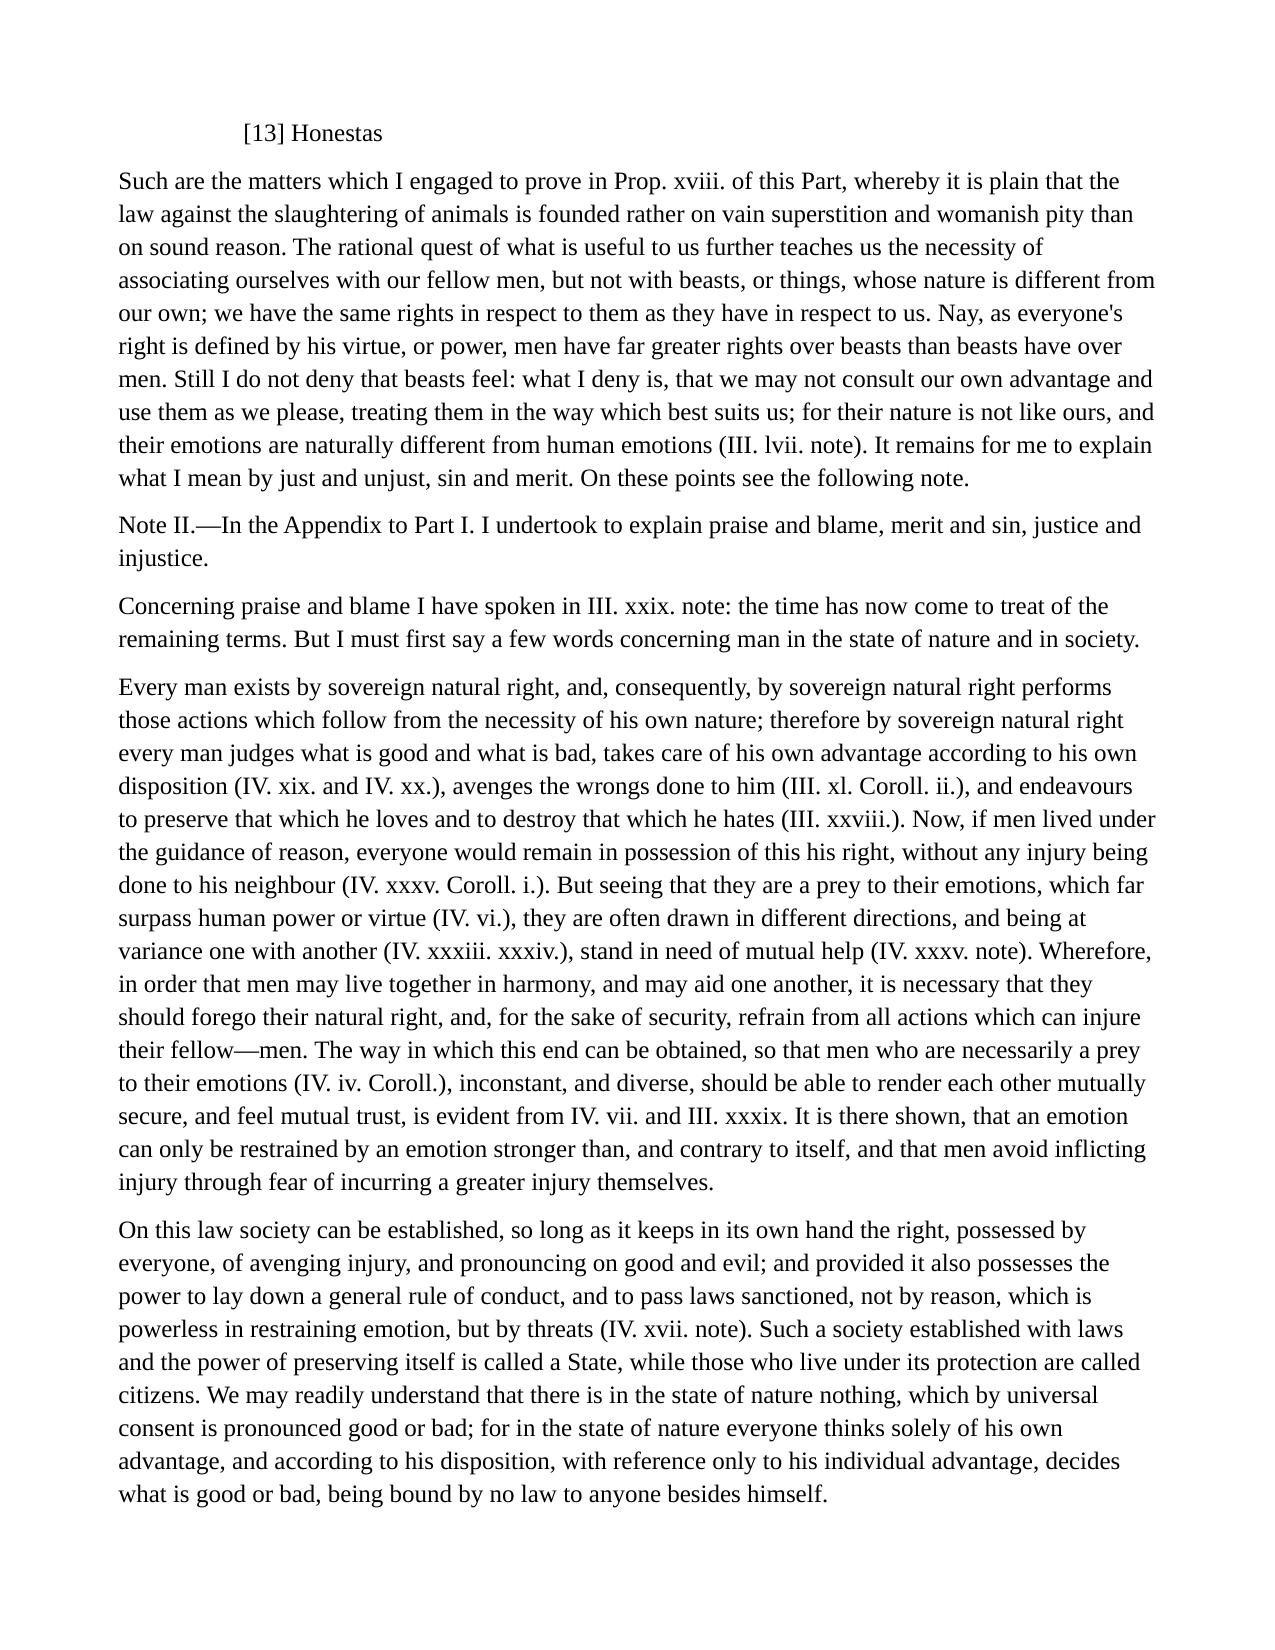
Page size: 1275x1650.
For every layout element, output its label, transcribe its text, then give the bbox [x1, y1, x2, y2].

text Note II.—In the Appendix to Part I. I undertook to explain praise and blame, merit and sin, justice and injustice. [118, 511, 1157, 572]
text Such are the matters which I engaged to prove in Prop. xviii. of this Part, whereby it is plain that the law against the slaughtering of animals is founded rather on vain superstition and womanish pity than on sound reason. The rational quest of what is useful to us further teaches us the necessity of associating ourselves with our fellow men, but not with beasts, or things, whose nature is different from our own; we have the same rights in respect to them as they have in respect to us. Nay, as everyone's right is defined by his virtue, or power, men have far greater rights over beasts than beasts have over men. Still I do not deny that beasts feel: what I deny is, that we may not consult our own advantage and use them as we please, treating them in the way which best suits us; for their nature is not like ours, and their emotions are naturally different from human emotions (III. lvii. note). It remains for me to explain what I mean by just and unjust, sin and merit. On these points see the following note. [118, 166, 1157, 492]
text Every man exists by sovereign natural right, and, consequently, by sovereign natural right performs those actions which follow from the necessity of his own nature; therefore by sovereign natural right every man judges what is good and what is bad, takes care of his own advantage according to his own disposition (IV. xix. and IV. xx.), avenges the wrongs done to him (III. xl. Coroll. ii.), and endeavours to preserve that which he loves and to destroy that which he hates (III. xxviii.). Now, if men lived under the guidance of reason, everyone would remain in possession of this his right, without any injury being done to his neighbour (IV. xxxv. Coroll. i.). But seeing that they are a prey to their emotions, which far surpass human power or virtue (IV. vi.), they are often drawn in different directions, and being at variance one with another (IV. xxxiii. xxxiv.), stand in need of mutual help (IV. xxxv. note). Wherefore, in order that men may live together in harmony, and may aid one another, it is necessary that they should forego their natural right, and, for the sake of security, refrain from all actions which can injure their fellow—men. The way in which this end can be obtained, so that men who are necessarily a prey to their emotions (IV. iv. Coroll.), inconstant, and diverse, should be able to render each other mutually secure, and feel mutual trust, is evident from IV. vii. and III. xxxix. It is there shown, that an emotion can only be restrained by an emotion stronger than, and contrary to itself, and that men avoid inflicting injury through fear of incurring a greater injury themselves. [118, 672, 1157, 1196]
text On this law society can be established, so long as it keeps in its own hand the right, possessed by everyone, of avenging injury, and pronouncing on good and evil; and provided it also possesses the power to lay down a general rule of conduct, and to pass laws sanctioned, not by reason, which is powerless in restraining emotion, but by threats (IV. xvii. note). Such a society established with laws and the power of preserving itself is called a State, while those who live under its protection are called citizens. We may readily understand that there is in the state of nature nothing, which by universal consent is pronounced good or bad; for in the state of nature everyone thinks solely of his own advantage, and according to his disposition, with reference only to his individual advantage, decides what is good or bad, being bound by no law to anyone besides himself. [118, 1215, 1157, 1508]
text Concerning praise and blame I have spoken in III. xxix. note: the time has now come to treat of the remaining terms. But I must first say a few words concerning man in the state of nature and in society. [118, 591, 1157, 653]
text [13] Honestas [243, 118, 1157, 147]
